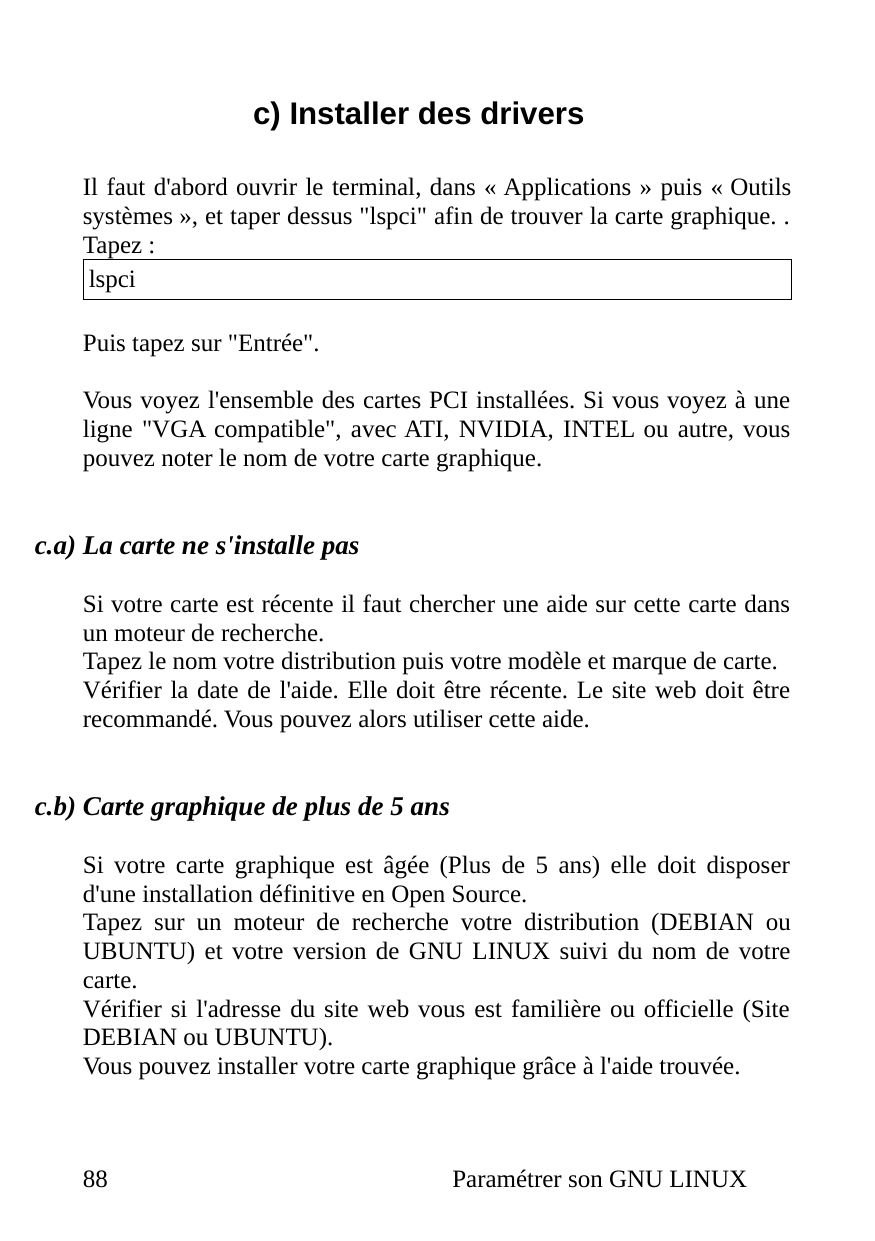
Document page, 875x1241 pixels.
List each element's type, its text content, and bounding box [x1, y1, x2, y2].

subtitle La carte ne s'installe pas [83, 529, 791, 560]
subtitle Installer des drivers [83, 95, 791, 131]
text Puis tapez sur "Entrée". [83, 328, 791, 356]
text Vérifier la date de l'aide. Elle doit être récente. Le site web doit être recommandé. Vous pouvez alors utiliser cette aide. [83, 675, 791, 733]
text Tapez sur un moteur de recherche votre distribution (DEBIAN ou UBUNTU) et votre version de GNU LINUX suivi du nom de votre carte. [83, 907, 791, 994]
text Tapez le nom votre distribution puis votre modèle et marque de carte. [83, 646, 791, 675]
text Vérifier si l'adresse du site web vous est familière ou officielle (Site DEBIAN ou UBUNTU). [83, 994, 791, 1051]
text Il faut d'abord ouvrir le terminal, dans « Applications » puis « Outils systèmes », et taper dessus "lspci" afin de trouver la carte graphique. . Tapez : [83, 172, 791, 258]
table_header lspci [84, 260, 791, 299]
text Si votre carte est récente il faut chercher une aide sur cette carte dans un moteur de recherche. [83, 589, 791, 646]
subtitle Carte graphique de plus de 5 ans [83, 790, 791, 821]
text Si votre carte graphique est âgée (Plus de 5 ans) elle doit disposer d'une installation définitive en Open Source. [83, 850, 791, 907]
text Vous pouvez installer votre carte graphique grâce à l'aide trouvée. [83, 1051, 791, 1080]
text Vous voyez l'ensemble des cartes PCI installées. Si vous voyez à une ligne "VGA compatible", avec ATI, NVIDIA, INTEL ou autre, vous pouvez noter le nom de votre carte graphique. [83, 385, 791, 471]
